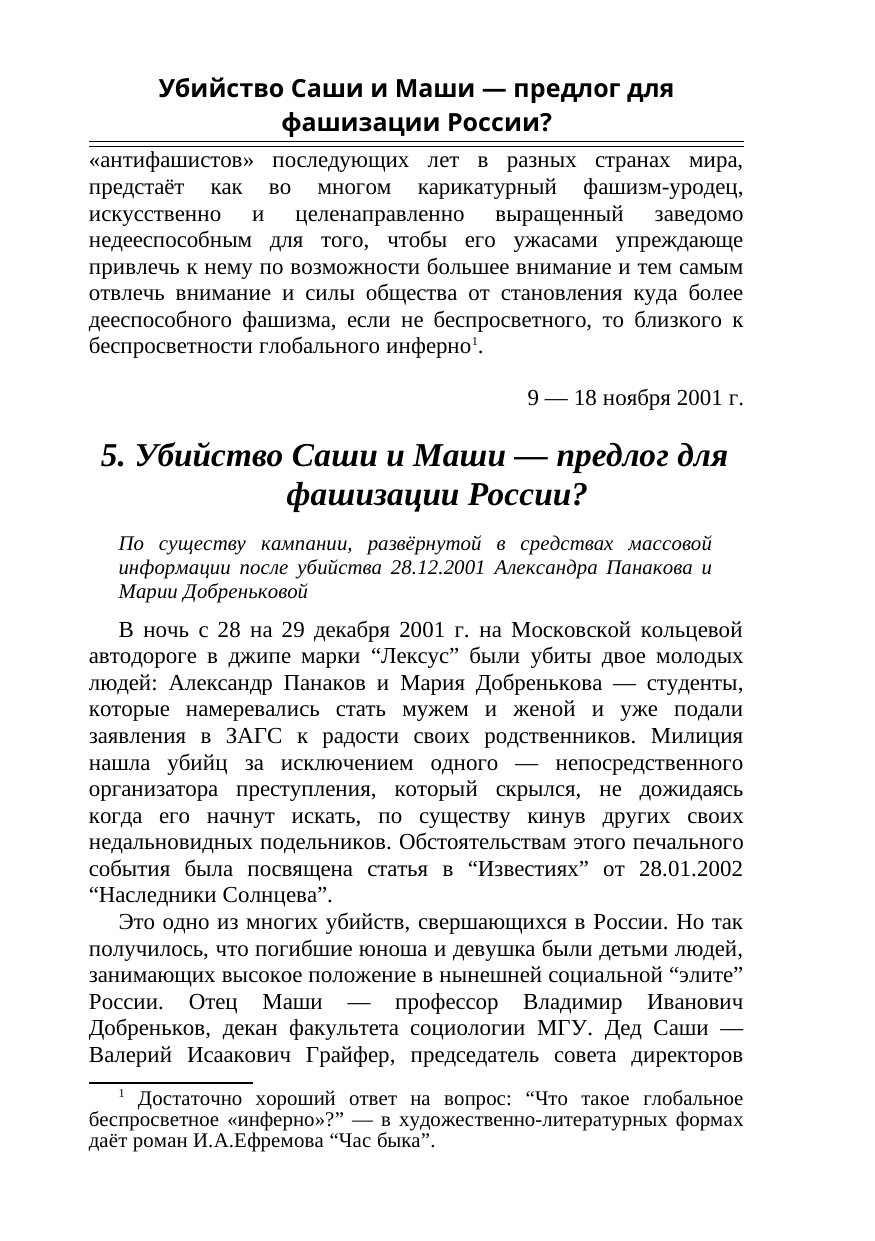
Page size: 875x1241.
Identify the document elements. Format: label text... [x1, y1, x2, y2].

text «антифашистов» последующих лет в разных странах мира, предстаёт как во многом карикатурный фашизм-уродец, искусственно и целенаправленно выращенный заведомо недееспособным для того, чтобы его ужасами упреждающе привлечь к нему по возможности большее внимание и тем самым отвлечь внимание и силы общества от становления куда более дееспособного фашизма, если не беспросветного, то близкого к беспросветности глобального инферно. [89, 147, 744, 359]
text По существу кампании, развёрнутой в средствах массовой информации после убийства 28.12.2001 Александра Панакова и Марии Добреньковой [118, 531, 714, 603]
text В ночь с 28 на 29 декабря 2001 г. на Московской кольцевой автодороге в джипе марки “Лексус” были убиты двое молодых людей: Александр Панаков и Мария Добренькова — студенты, которые намеревались стать мужем и женой и уже подали заявления в ЗАГС к радости своих родственников. Милиция нашла убийц за исключением одного — непосредственного организатора преступления, который скрылся, не дожидаясь когда его начнут искать, по существу кинув других своих недальновидных подельников. Обстоятельствам этого печального события была посвящена статья в “Известиях” от 28.01.2002 “Наследники Солнцева”. [89, 616, 744, 908]
text Достаточно хороший ответ на вопрос: “Что такое глобальное беспросветное «инферно»?” — в художественно-литературных формах даёт роман И.А.Ефремова “Час быка”. [89, 1089, 744, 1152]
text Это одно из многих убийств, свершающихся в России. Но так получилось, что погибшие юноша и девушка были детьми людей, занимающих высокое положение в нынешней социальной “элите” России. Отец Маши — профессор Владимир Иванович Добреньков, декан факультета социологии МГУ. Дед Саши — Валерий Исаакович Грайфер, председатель совета директоров [89, 908, 744, 1067]
subtitle 5. Убийство Саши и Маши — предлог для фашизации России? [89, 435, 744, 512]
text 9 — 18 ноября 2001 г. [89, 384, 744, 410]
